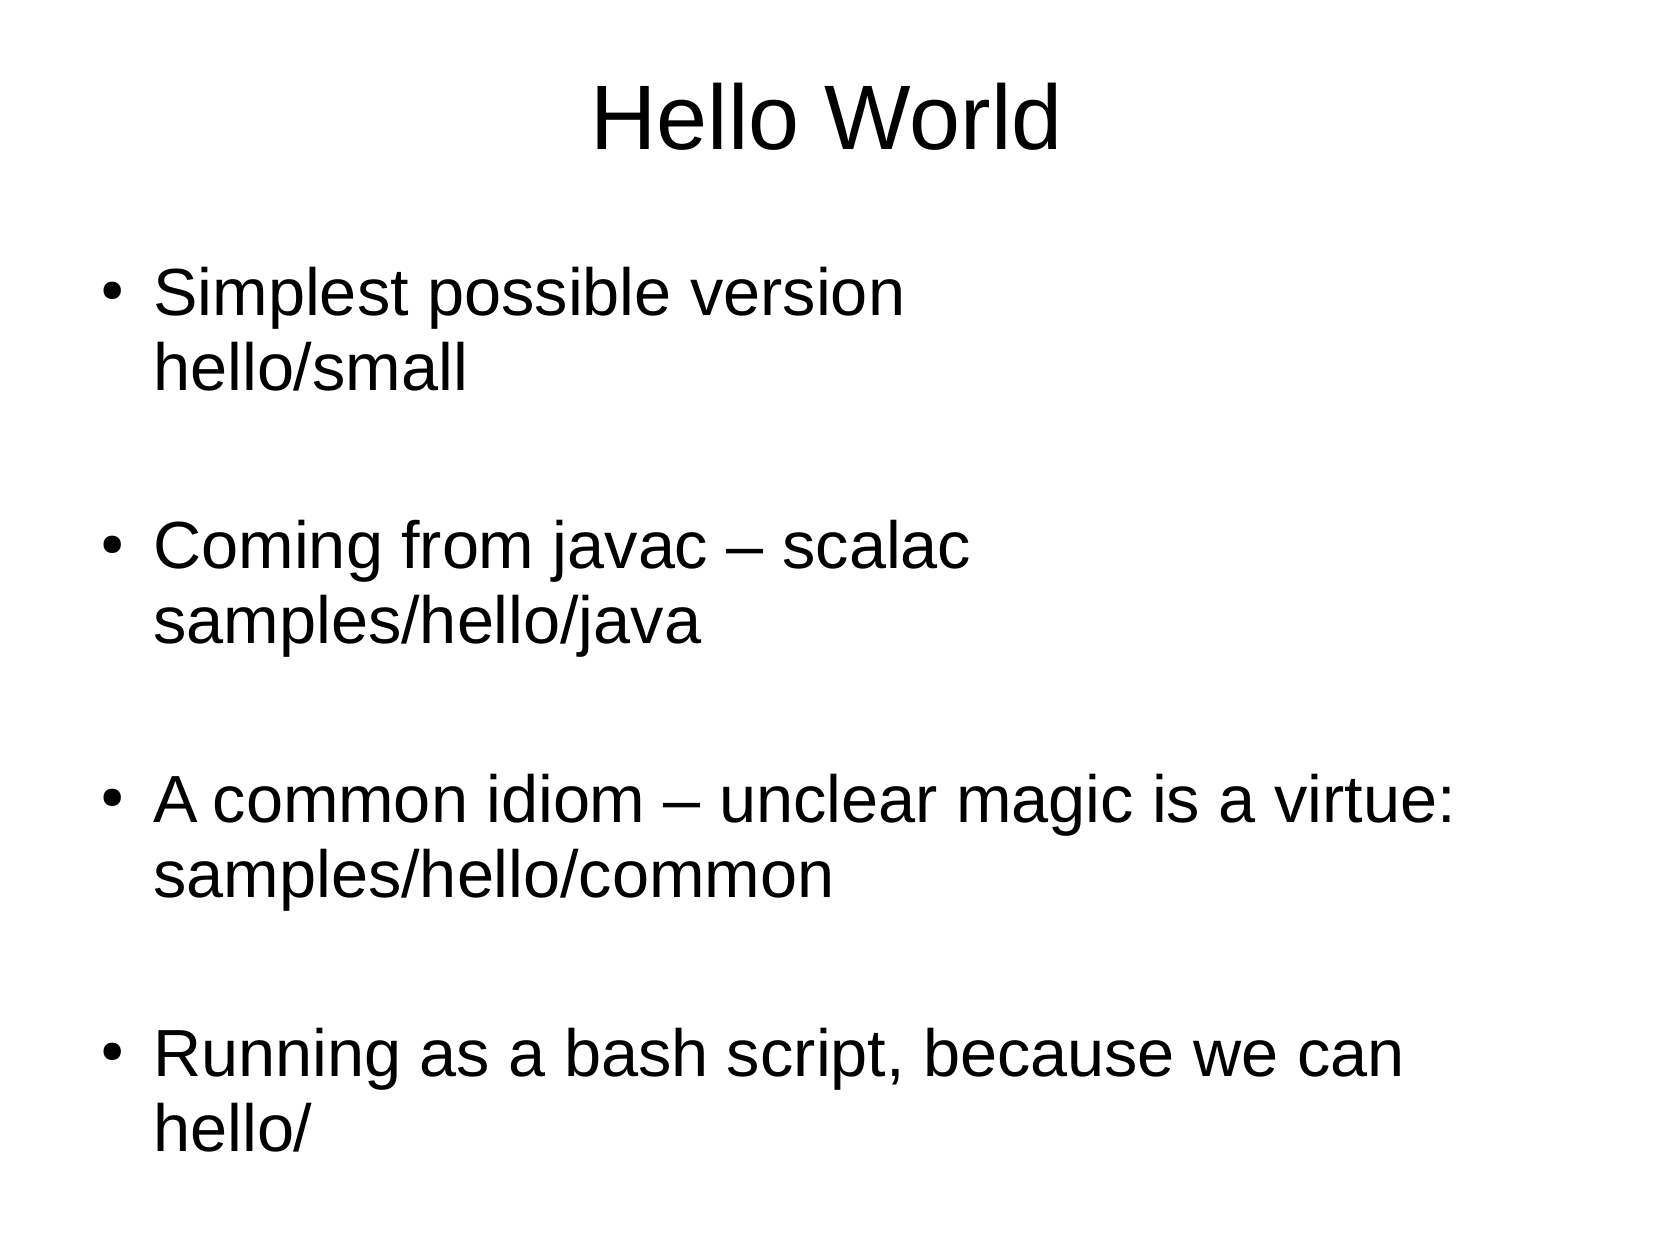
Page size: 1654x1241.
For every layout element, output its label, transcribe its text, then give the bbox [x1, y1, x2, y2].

list Simplest possible version hello/small Coming from javac – scalac samples/hello/java A common idiom – unclear magic is a virtue: samples/hello/common Running as a bash script, because we can hello/ [82, 254, 1571, 974]
title Hello World [82, 13, 1571, 222]
